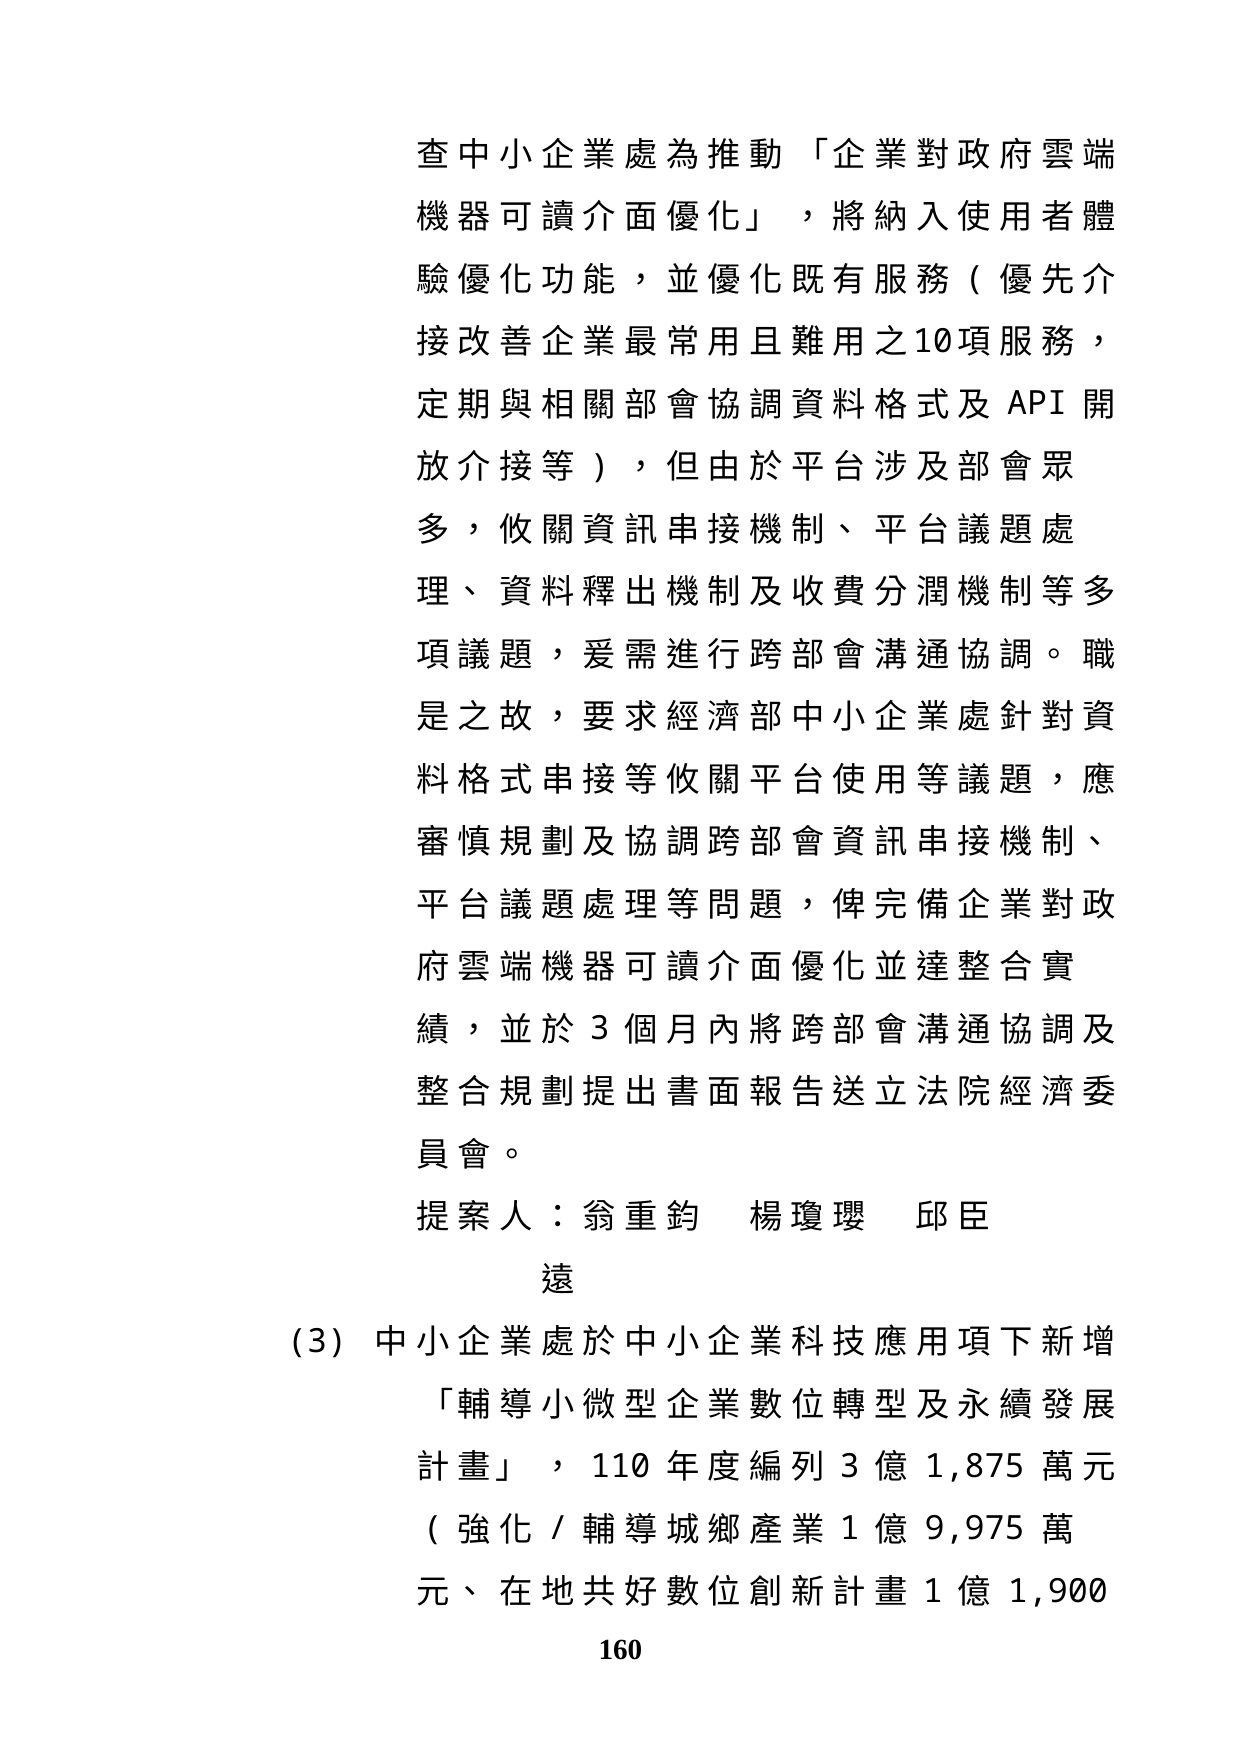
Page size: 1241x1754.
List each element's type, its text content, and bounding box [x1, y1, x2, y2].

list 查中小企業處為推動「企業對政府雲端機器可讀介面優化」，將納入使用者體驗優化功能，並優化既有服務(優先介接改善企業最常用且難用之10項服務，定期與相關部會協調資料格式及API開放介接等)，但由於平台涉及部會眾多，攸關資訊串接機制、平台議題處理、資料釋出機制及收費分潤機制等多項議題，爰需進行跨部會溝通協調。職是之故，要求經濟部中小企業處針對資料格式串接等攸關平台使用等議題，應審慎規劃及協調跨部會資訊串接機制、平台議題處理等問題，俾完備企業對政府雲端機器可讀介面優化並達整合實績，並於3個月內將跨部會溝通協調及整合規劃提出書面報告送立法院經濟委員會。 [273, 110, 1120, 1173]
text 提案人：翁重鈞 楊瓊瓔 邱臣遠 [398, 1173, 1016, 1298]
list 中小企業處於中小企業科技應用項下新增「輔導小微型企業數位轉型及永續發展計畫」，110年度編列3億1,875萬元(強化/輔導城鄉產業1億9,975萬元、在地共好數位創新計畫1億1,900 [273, 1298, 1120, 1610]
